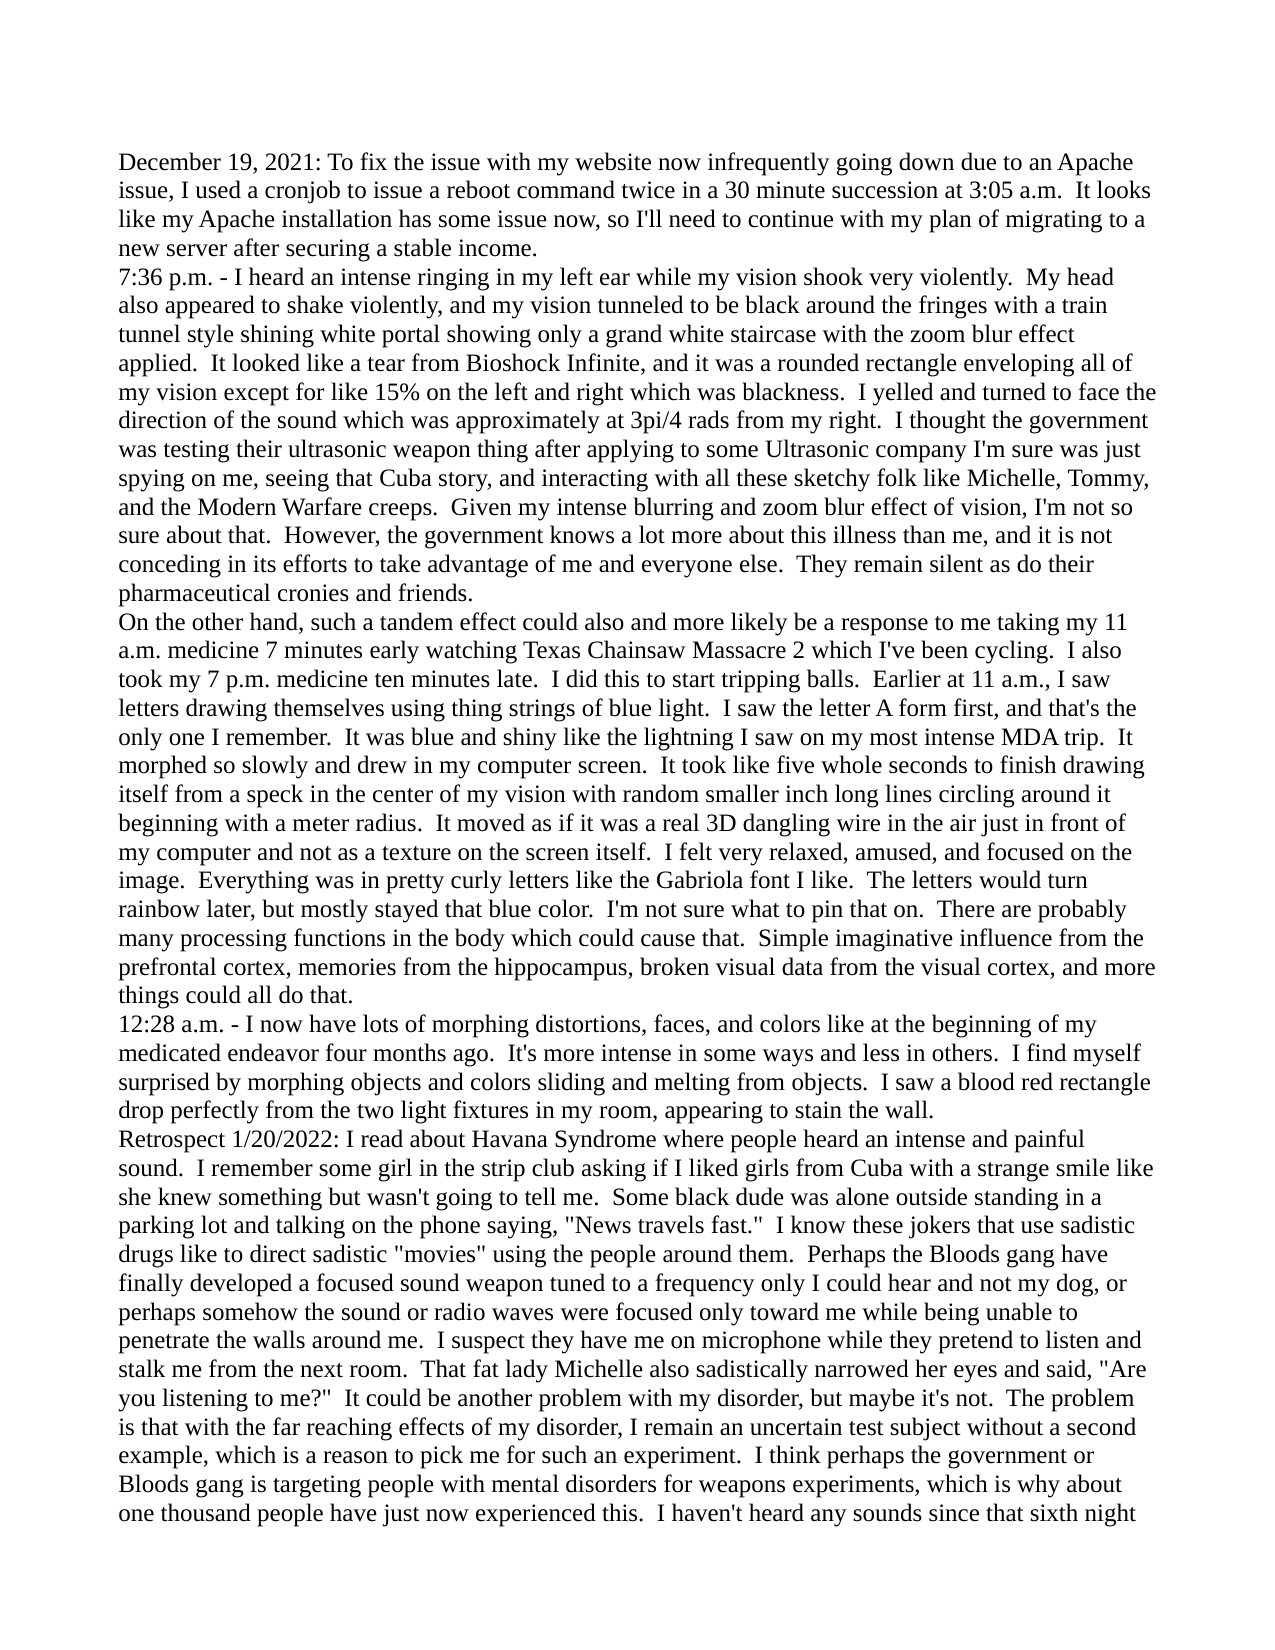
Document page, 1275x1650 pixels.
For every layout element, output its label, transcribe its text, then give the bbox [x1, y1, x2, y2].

text Retrospect 1/20/2022: I read about Havana Syndrome where people heard an intense and painful sound. I remember some girl in the strip club asking if I liked girls from Cuba with a strange smile like she knew something but wasn't going to tell me. Some black dude was alone outside standing in a parking lot and talking on the phone saying, "News travels fast." I know these jokers that use sadistic drugs like to direct sadistic "movies" using the people around them. Perhaps the Bloods gang have finally developed a focused sound weapon tuned to a frequency only I could hear and not my dog, or perhaps somehow the sound or radio waves were focused only toward me while being unable to penetrate the walls around me. I suspect they have me on microphone while they pretend to listen and stalk me from the next room. That fat lady Michelle also sadistically narrowed her eyes and said, "Are you listening to me?" It could be another problem with my disorder, but maybe it's not. The problem is that with the far reaching effects of my disorder, I remain an uncertain test subject without a second example, which is a reason to pick me for such an experiment. I think perhaps the government or Bloods gang is targeting people with mental disorders for weapons experiments, which is why about one thousand people have just now experienced this. I haven't heard any sounds since that sixth night [118, 1124, 1157, 1527]
text On the other hand, such a tandem effect could also and more likely be a response to me taking my 11 a.m. medicine 7 minutes early watching Texas Chainsaw Massacre 2 which I've been cycling. I also took my 7 p.m. medicine ten minutes late. I did this to start tripping balls. Earlier at 11 a.m., I saw letters drawing themselves using thing strings of blue light. I saw the letter A form first, and that's the only one I remember. It was blue and shiny like the lightning I saw on my most intense MDA trip. It morphed so slowly and drew in my computer screen. It took like five whole seconds to finish drawing itself from a speck in the center of my vision with random smaller inch long lines circling around it beginning with a meter radius. It moved as if it was a real 3D dangling wire in the air just in front of my computer and not as a texture on the screen itself. I felt very relaxed, amused, and focused on the image. Everything was in pretty curly letters like the Gabriola font I like. The letters would turn rainbow later, but mostly stayed that blue color. I'm not sure what to pin that on. There are probably many processing functions in the body which could cause that. Simple imaginative influence from the prefrontal cortex, memories from the hippocampus, broken visual data from the visual cortex, and more things could all do that. [118, 607, 1157, 1009]
text December 19, 2021: To fix the issue with my website now infrequently going down due to an Apache issue, I used a cronjob to issue a reboot command twice in a 30 minute succession at 3:05 a.m. It looks like my Apache installation has some issue now, so I'll need to continue with my plan of migrating to a new server after securing a stable income. [118, 147, 1157, 262]
text 12:28 a.m. - I now have lots of morphing distortions, faces, and colors like at the beginning of my medicated endeavor four months ago. It's more intense in some ways and less in others. I find myself surprised by morphing objects and colors sliding and melting from objects. I saw a blood red rectangle drop perfectly from the two light fixtures in my room, appearing to stain the wall. [118, 1009, 1157, 1124]
text 7:36 p.m. - I heard an intense ringing in my left ear while my vision shook very violently. My head also appeared to shake violently, and my vision tunneled to be black around the fringes with a train tunnel style shining white portal showing only a grand white staircase with the zoom blur effect applied. It looked like a tear from Bioshock Infinite, and it was a rounded rectangle enveloping all of my vision except for like 15% on the left and right which was blackness. I yelled and turned to face the direction of the sound which was approximately at 3pi/4 rads from my right. I thought the government was testing their ultrasonic weapon thing after applying to some Ultrasonic company I'm sure was just spying on me, seeing that Cuba story, and interacting with all these sketchy folk like Michelle, Tommy, and the Modern Warfare creeps. Given my intense blurring and zoom blur effect of vision, I'm not so sure about that. However, the government knows a lot more about this illness than me, and it is not conceding in its efforts to take advantage of me and everyone else. They remain silent as do their pharmaceutical cronies and friends. [118, 262, 1157, 607]
